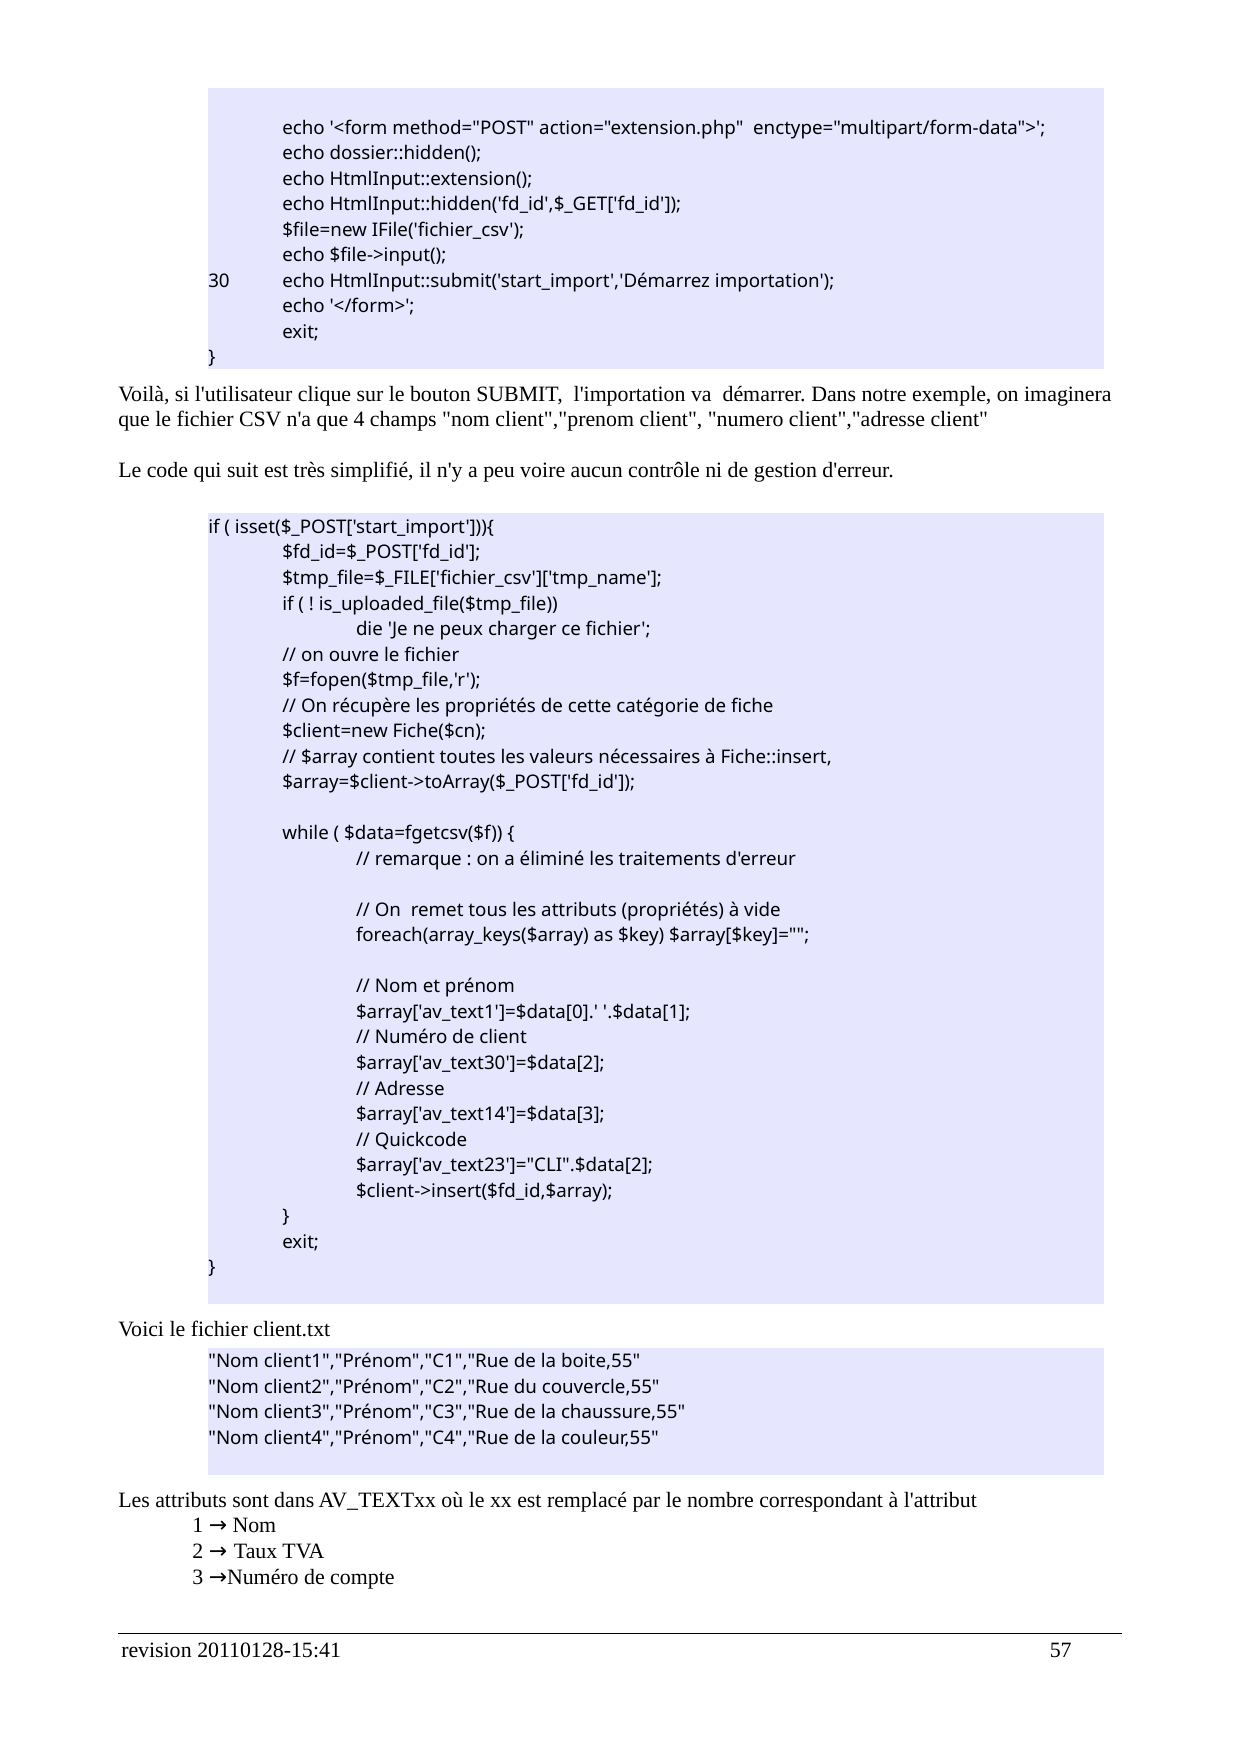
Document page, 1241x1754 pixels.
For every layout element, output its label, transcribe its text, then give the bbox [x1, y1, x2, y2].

text Voici le fichier client.txt [118, 1316, 1122, 1342]
text 3 →Numéro de compte [192, 1564, 1122, 1589]
text 2 → Taux TVA [192, 1538, 1122, 1564]
text 1 → Nom [192, 1512, 1122, 1538]
text echo '<form method="POST" action="extension.php" enctype="multipart/form-data">'; echo dossier::hidden(); echo HtmlInput::extension(); echo HtmlInput::hidden('fd_id',$_GET['fd_id']); $file=new IFile('fichier_csv'); echo $file->input(); 30 echo HtmlInput::submit('start_import','Démarrez importation'); echo '</form>'; exit; } [208, 88, 1104, 369]
text if ( isset($_POST['start_import'])){ $fd_id=$_POST['fd_id']; $tmp_file=$_FILE['fichier_csv']['tmp_name']; if ( ! is_uploaded_file($tmp_file)) die 'Je ne peux charger ce fichier'; // on ouvre le fichier $f=fopen($tmp_file,'r'); // On récupère les propriétés de cette catégorie de fiche $client=new Fiche($cn); // $array contient toutes les valeurs nécessaires à Fiche::insert, $array=$client->toArray($_POST['fd_id']); while ( $data=fgetcsv($f)) { // remarque : on a éliminé les traitements d'erreur // On remet tous les attributs (propriétés) à vide foreach(array_keys($array) as $key) $array[$key]=""; // Nom et prénom $array['av_text1']=$data[0].' '.$data[1]; // Numéro de client $array['av_text30']=$data[2]; // Adresse $array['av_text14']=$data[3]; // Quickcode $array['av_text23']="CLI".$data[2]; $client->insert($fd_id,$array); } exit; } [208, 513, 1104, 1304]
text "Nom client1","Prénom","C1","Rue de la boite,55" "Nom client2","Prénom","C2","Rue du couvercle,55" "Nom client3","Prénom","C3","Rue de la chaussure,55" "Nom client4","Prénom","C4","Rue de la couleur,55" [208, 1348, 1104, 1475]
text Les attributs sont dans AV_TEXTxx où le xx est remplacé par le nombre correspondant à l'attribut [118, 1487, 1122, 1512]
text Voilà, si l'utilisateur clique sur le bouton SUBMIT, l'importation va démarrer. Dans notre exemple, on imaginera que le fichier CSV n'a que 4 champs "nom client","prenom client", "numero client","adresse client" Le code qui suit est très simplifié, il n'y a peu voire aucun contrôle ni de gestion d'erreur. [118, 381, 1122, 482]
